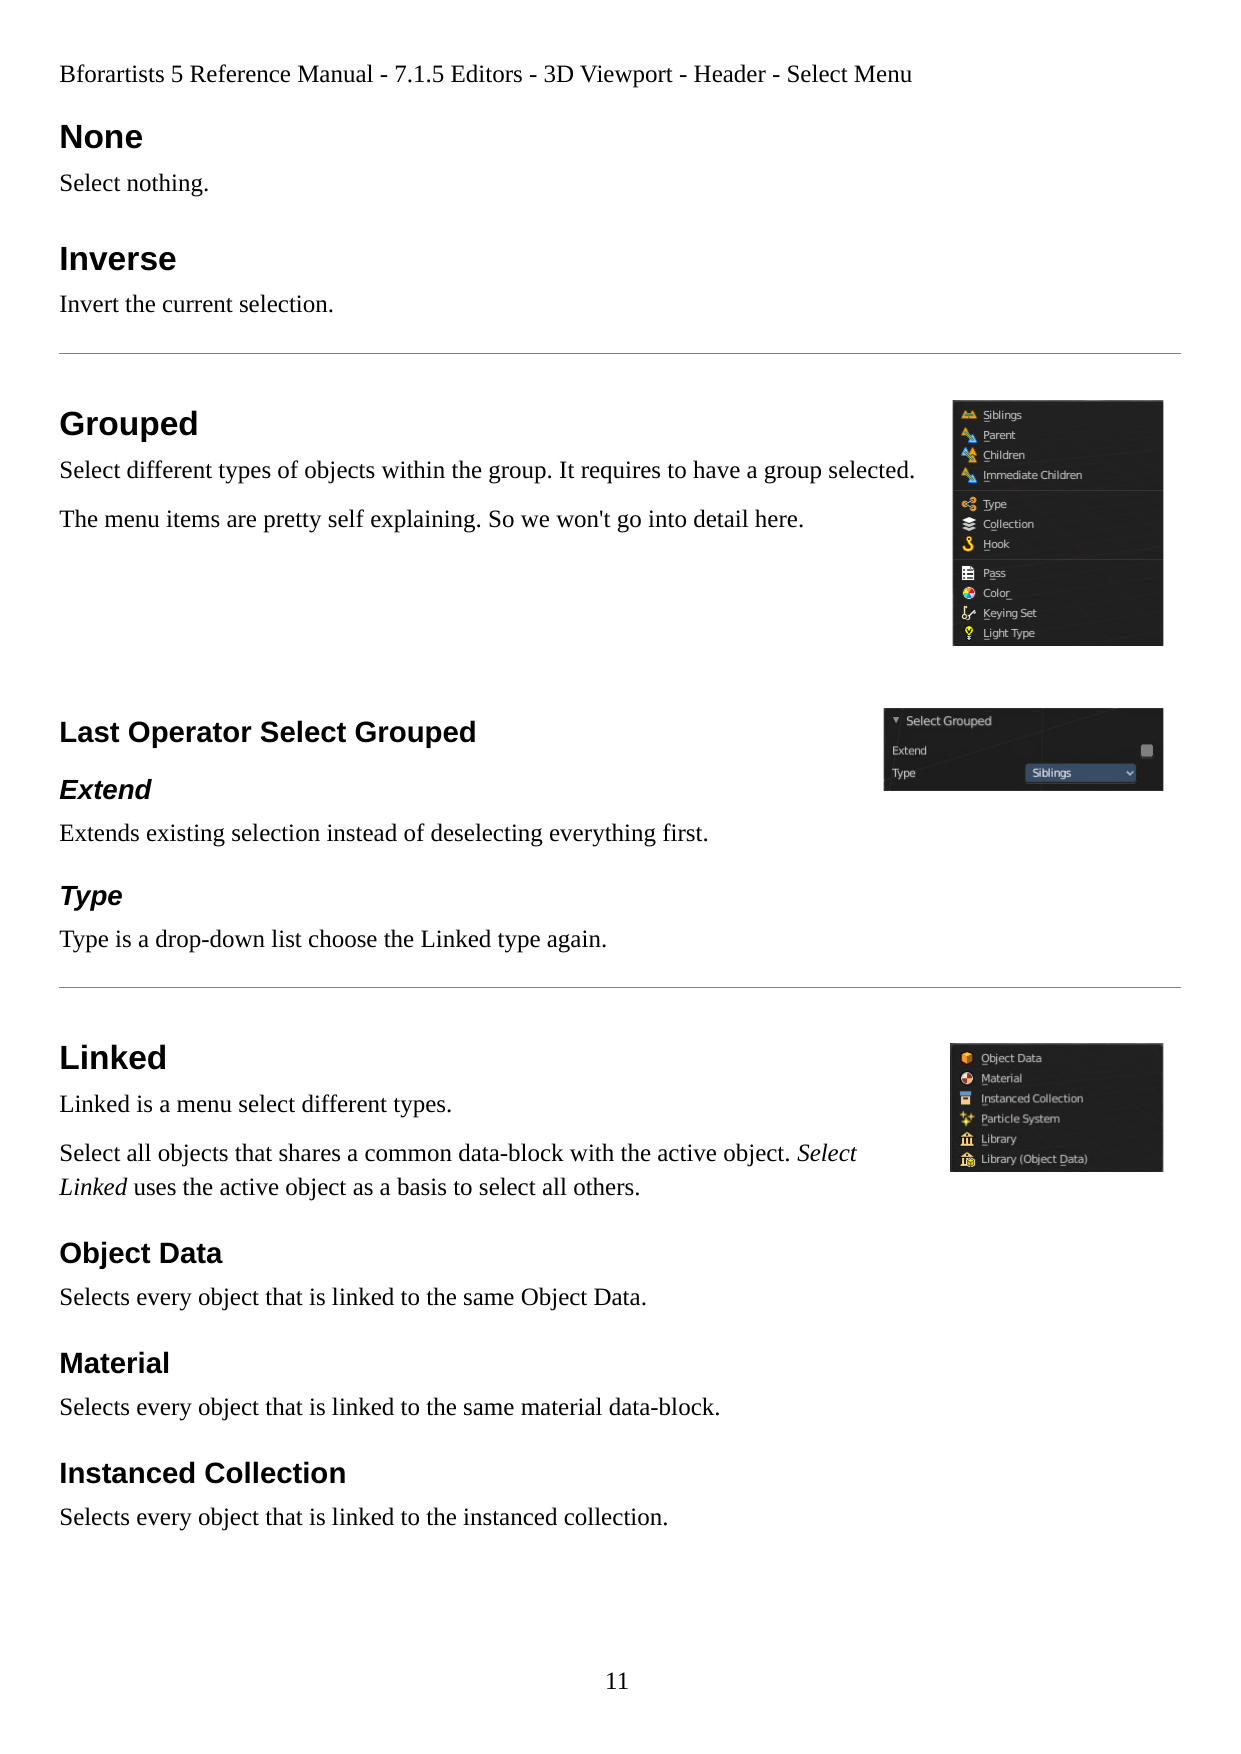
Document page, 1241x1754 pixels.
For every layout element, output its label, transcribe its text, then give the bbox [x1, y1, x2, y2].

subtitle Extend [59, 773, 1181, 805]
subtitle [1164, 403, 1181, 442]
picture [952, 400, 1164, 646]
subtitle Linked [59, 1038, 1181, 1076]
picture [883, 708, 1164, 791]
text Select all objects that shares a common data-block with the active object. Select Linked uses the active object as a basis to select all others. [59, 1138, 1181, 1201]
text Linked is a menu select different types. [59, 1089, 950, 1118]
subtitle Object Data [59, 1236, 1181, 1270]
text Extends existing selection instead of deselecting everything first. [59, 818, 1181, 846]
text Selects every object that is linked to the instanced collection. [59, 1502, 1181, 1531]
subtitle Material [59, 1346, 1181, 1380]
text Invert the current selection. [59, 289, 1181, 318]
text Type is a drop-down list choose the Linked type again. [59, 924, 1181, 952]
subtitle None [59, 117, 1181, 156]
picture [950, 1043, 1164, 1172]
text The menu items are pretty self explaining. So we won't go into detail here. [59, 504, 952, 532]
subtitle Grouped [59, 403, 952, 442]
subtitle Last Operator Select Grouped [59, 714, 883, 748]
text Selects every object that is linked to the same material data-block. [59, 1392, 1181, 1421]
subtitle Instanced Collection [59, 1456, 1181, 1489]
text Select different types of objects within the group. It requires to have a group selected. [59, 455, 952, 483]
subtitle Type [59, 879, 1181, 911]
text Selects every object that is linked to the same Object Data. [59, 1282, 1181, 1311]
text Select nothing. [59, 168, 1181, 197]
subtitle [1164, 714, 1181, 748]
subtitle Inverse [59, 238, 1181, 277]
